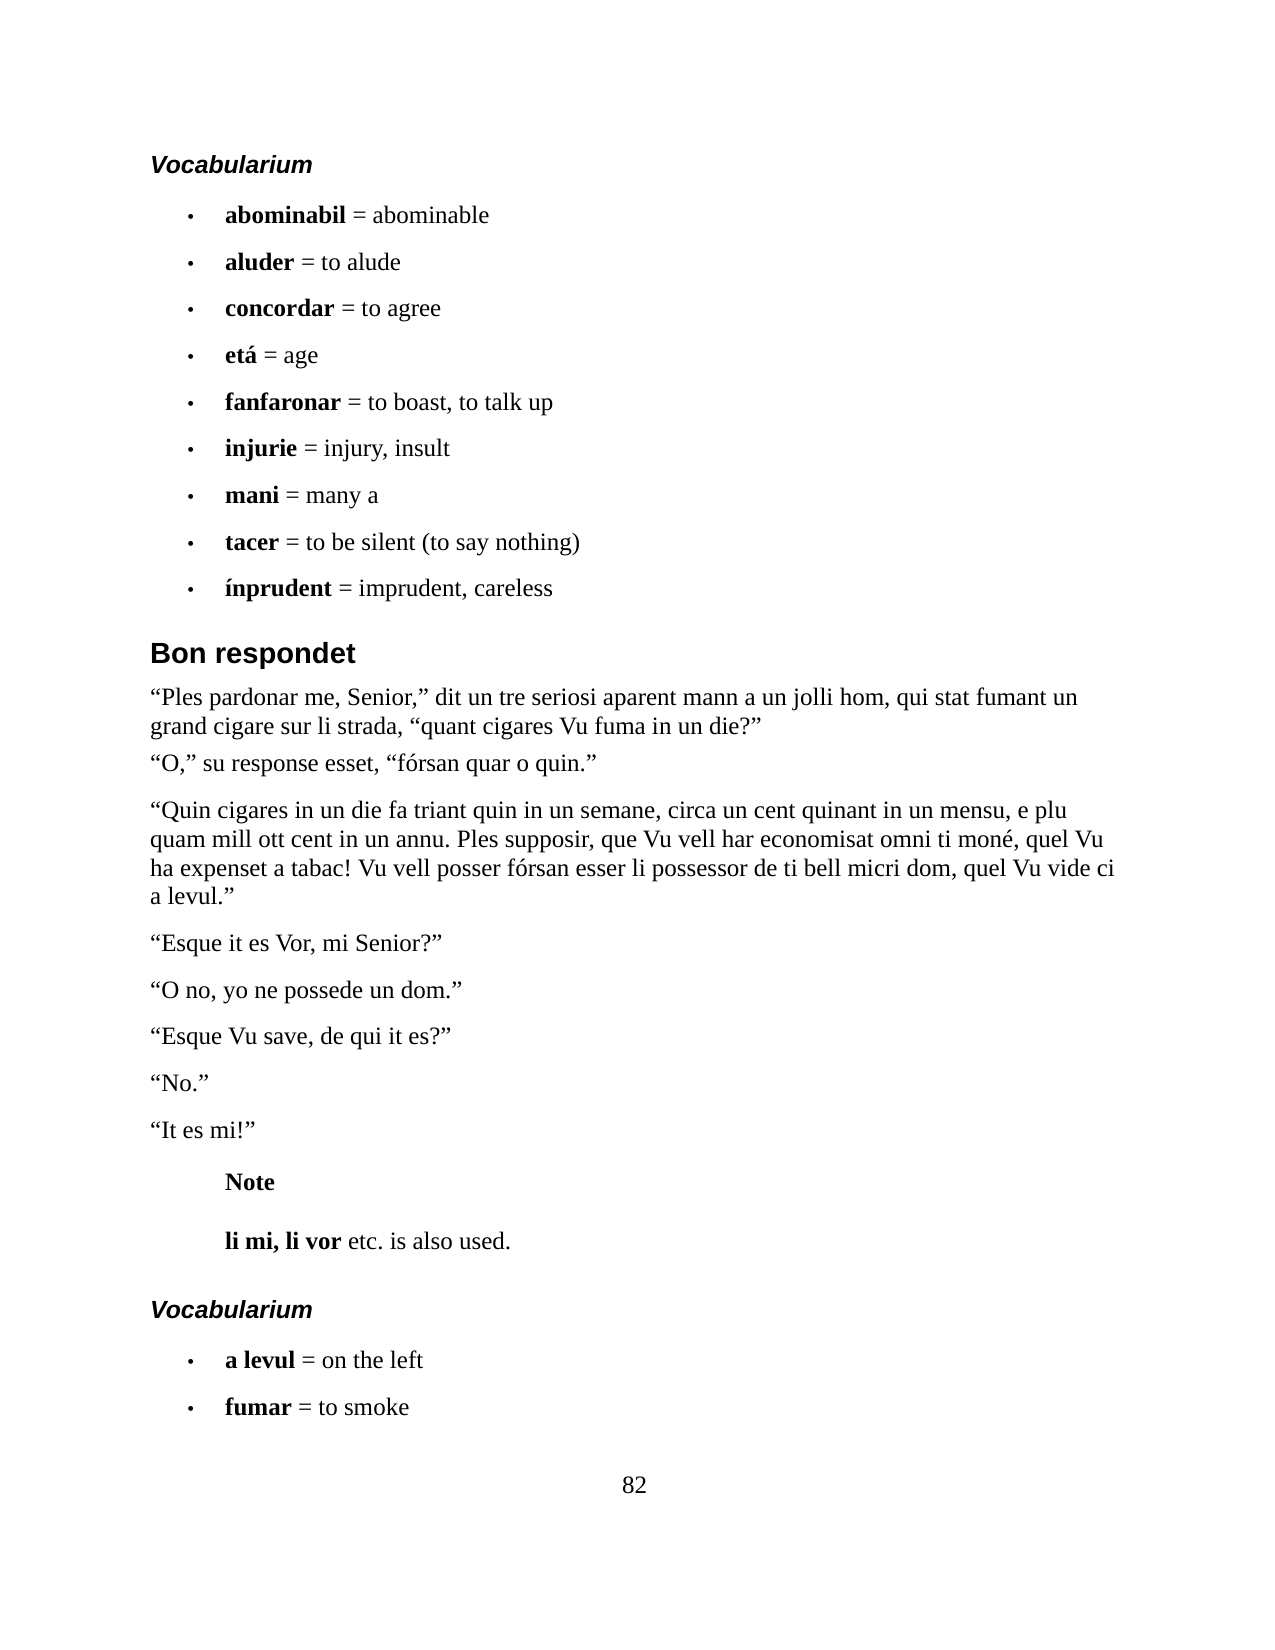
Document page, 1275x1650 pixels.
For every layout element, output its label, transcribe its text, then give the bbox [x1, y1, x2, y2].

subtitle Vocabularium [150, 1295, 1125, 1323]
list ínprudent = imprudent, careless [187, 573, 1125, 602]
list mani = many a [187, 480, 1125, 509]
text “No.” [150, 1068, 1125, 1097]
subtitle Bon respondet [150, 636, 1125, 669]
list fanfaronar = to boast, to talk up [187, 387, 1125, 415]
list fumar = to smoke [187, 1392, 1125, 1420]
list tacer = to be silent (to say nothing) [187, 527, 1125, 555]
text “Esque Vu save, de qui it es?” [150, 1021, 1125, 1050]
text li mi, li vor etc. is also used. [225, 1226, 1125, 1255]
text Note [225, 1167, 1125, 1196]
subtitle Vocabularium [150, 150, 1125, 178]
text “O,” su response esset, “fórsan quar o quin.” [150, 748, 1125, 777]
list concordar = to agree [187, 293, 1125, 322]
text “Esque it es Vor, mi Senior?” [150, 928, 1125, 957]
list aluder = to alude [187, 247, 1125, 275]
list a levul = on the left [187, 1345, 1125, 1374]
list etá = age [187, 340, 1125, 369]
text “It es mi!” [150, 1115, 1125, 1143]
text “O no, yo ne possede un dom.” [150, 975, 1125, 1003]
list abominabil = abominable [187, 200, 1125, 229]
list injurie = injury, insult [187, 433, 1125, 462]
text “Quin cigares in un die fa triant quin in un semane, circa un cent quinant in un mensu, e plu quam mill ott cent in un annu. Ples supposir, que Vu vell har economisat omni ti moné, quel Vu ha expenset a tabac! Vu vell posser fórsan esser li possessor de ti bell micri dom, quel Vu vide ci a levul.” [150, 795, 1125, 910]
text “Ples pardonar me, Senior,” dit un tre seriosi aparent mann a un jolli hom, qui stat fumant un grand cigare sur li strada, “quant cigares Vu fuma in un die?” [150, 682, 1125, 739]
